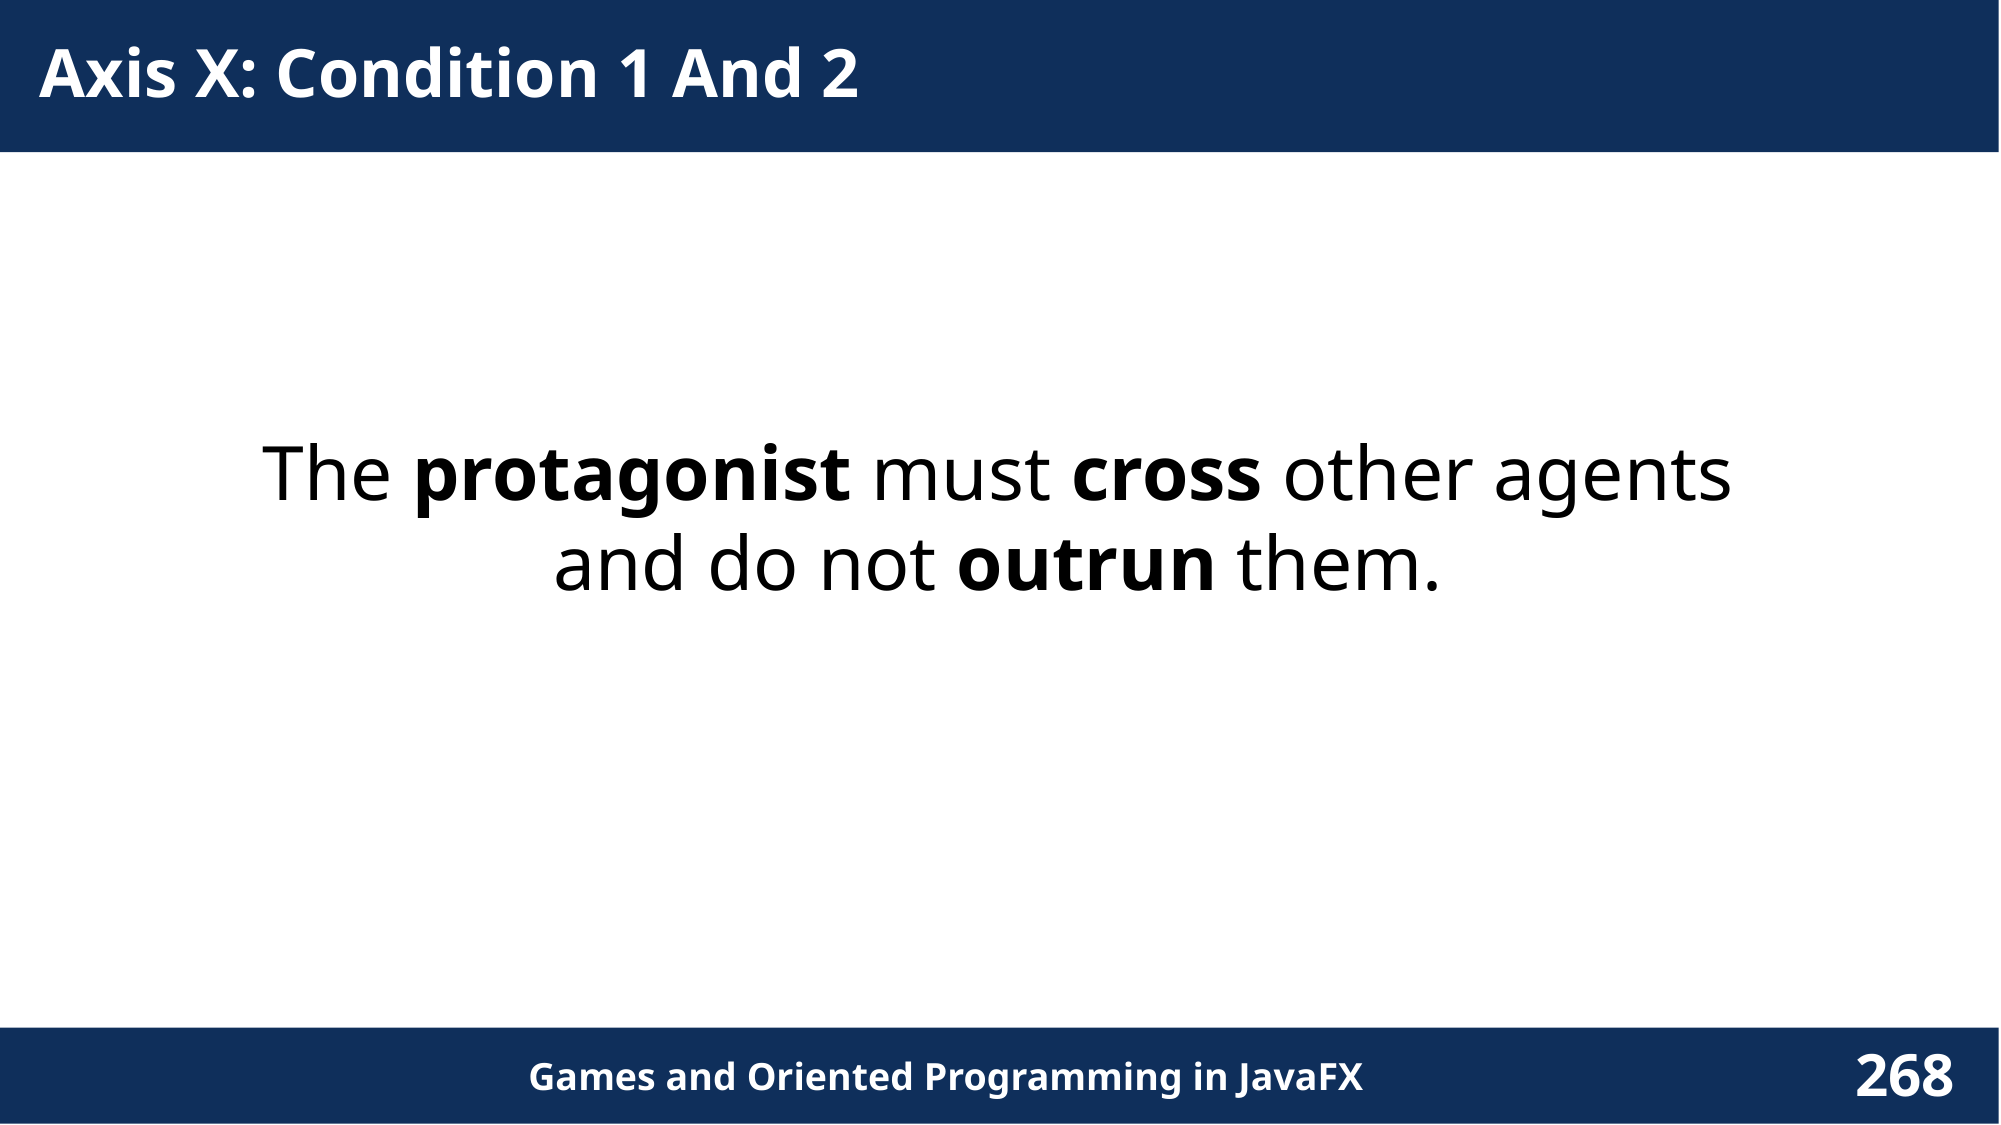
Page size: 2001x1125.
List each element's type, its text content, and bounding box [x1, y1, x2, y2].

text_box The protagonist must cross other agents and do not outrun them. [200, 418, 1796, 613]
text_box Axis X: Condition 1 And 2 [25, 23, 1999, 119]
